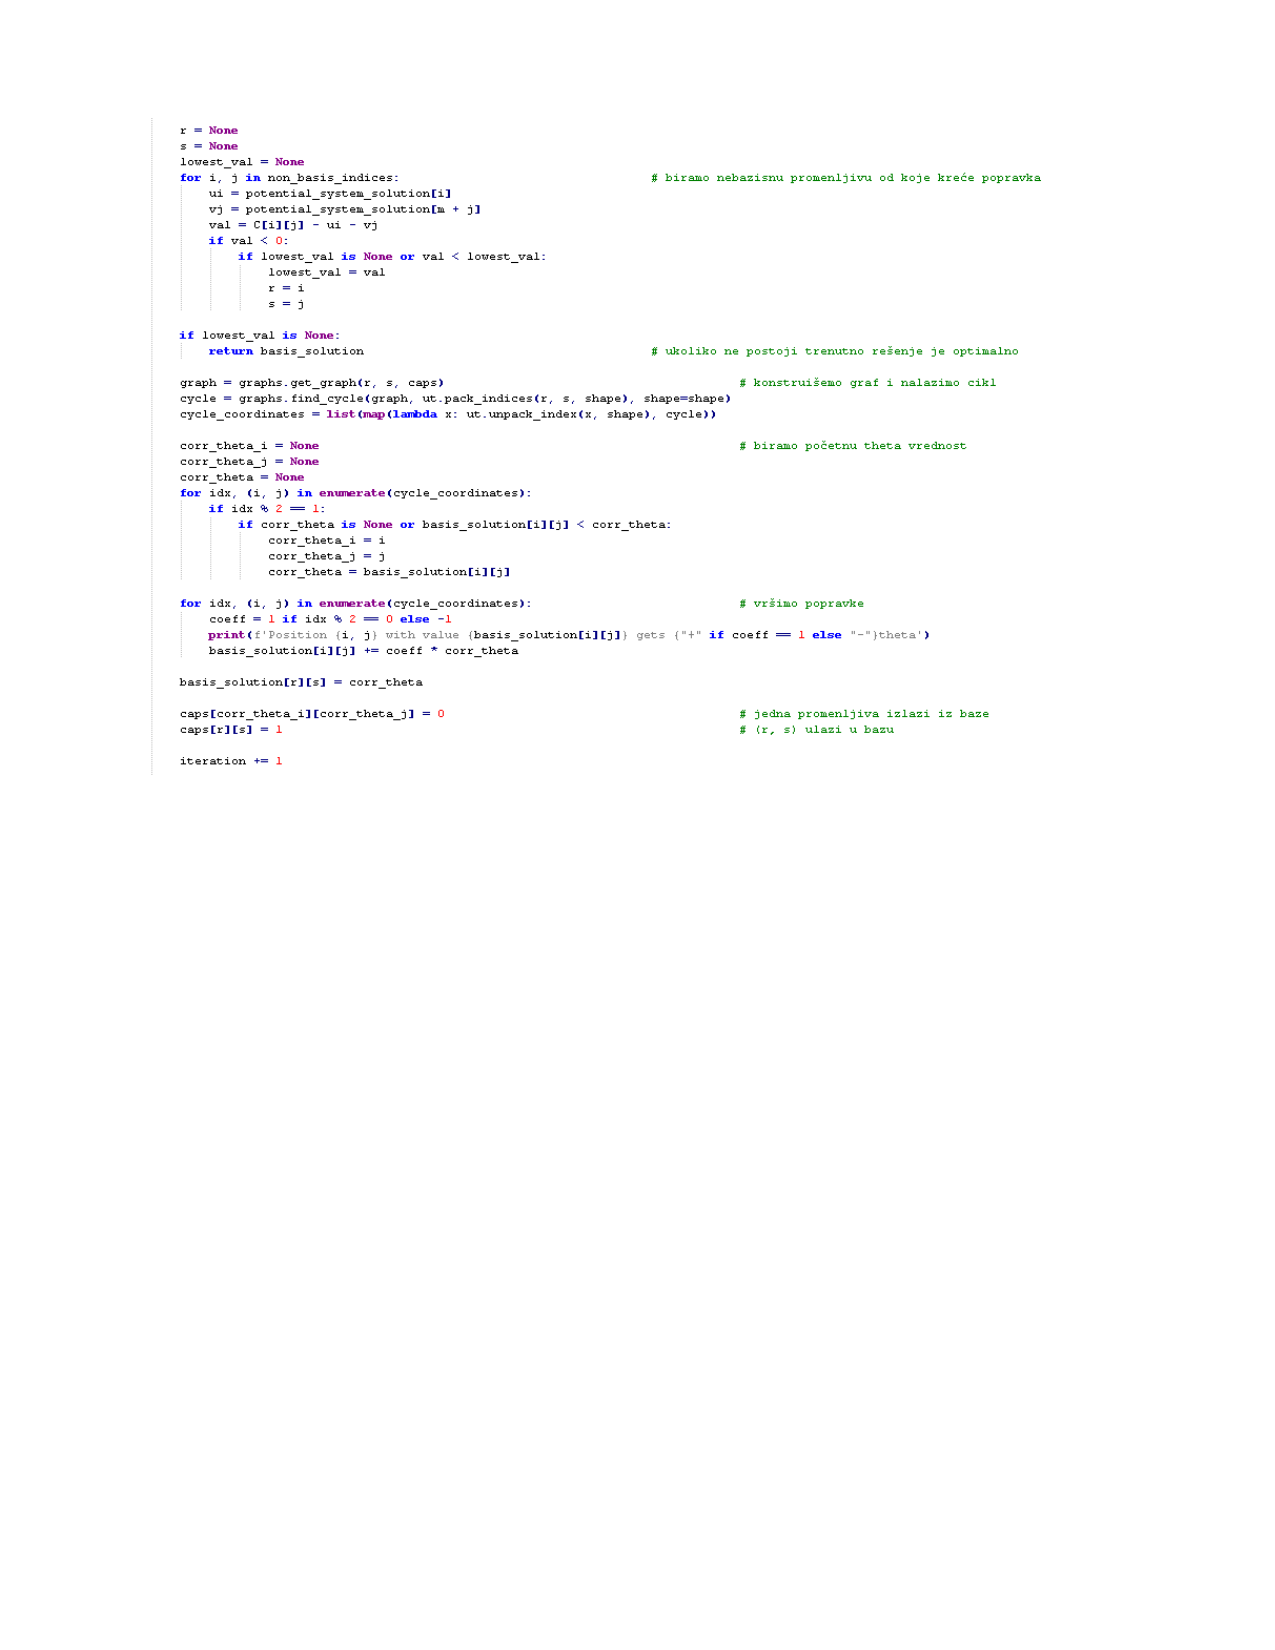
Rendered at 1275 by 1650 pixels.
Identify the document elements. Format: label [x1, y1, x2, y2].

picture [123, 118, 1157, 776]
